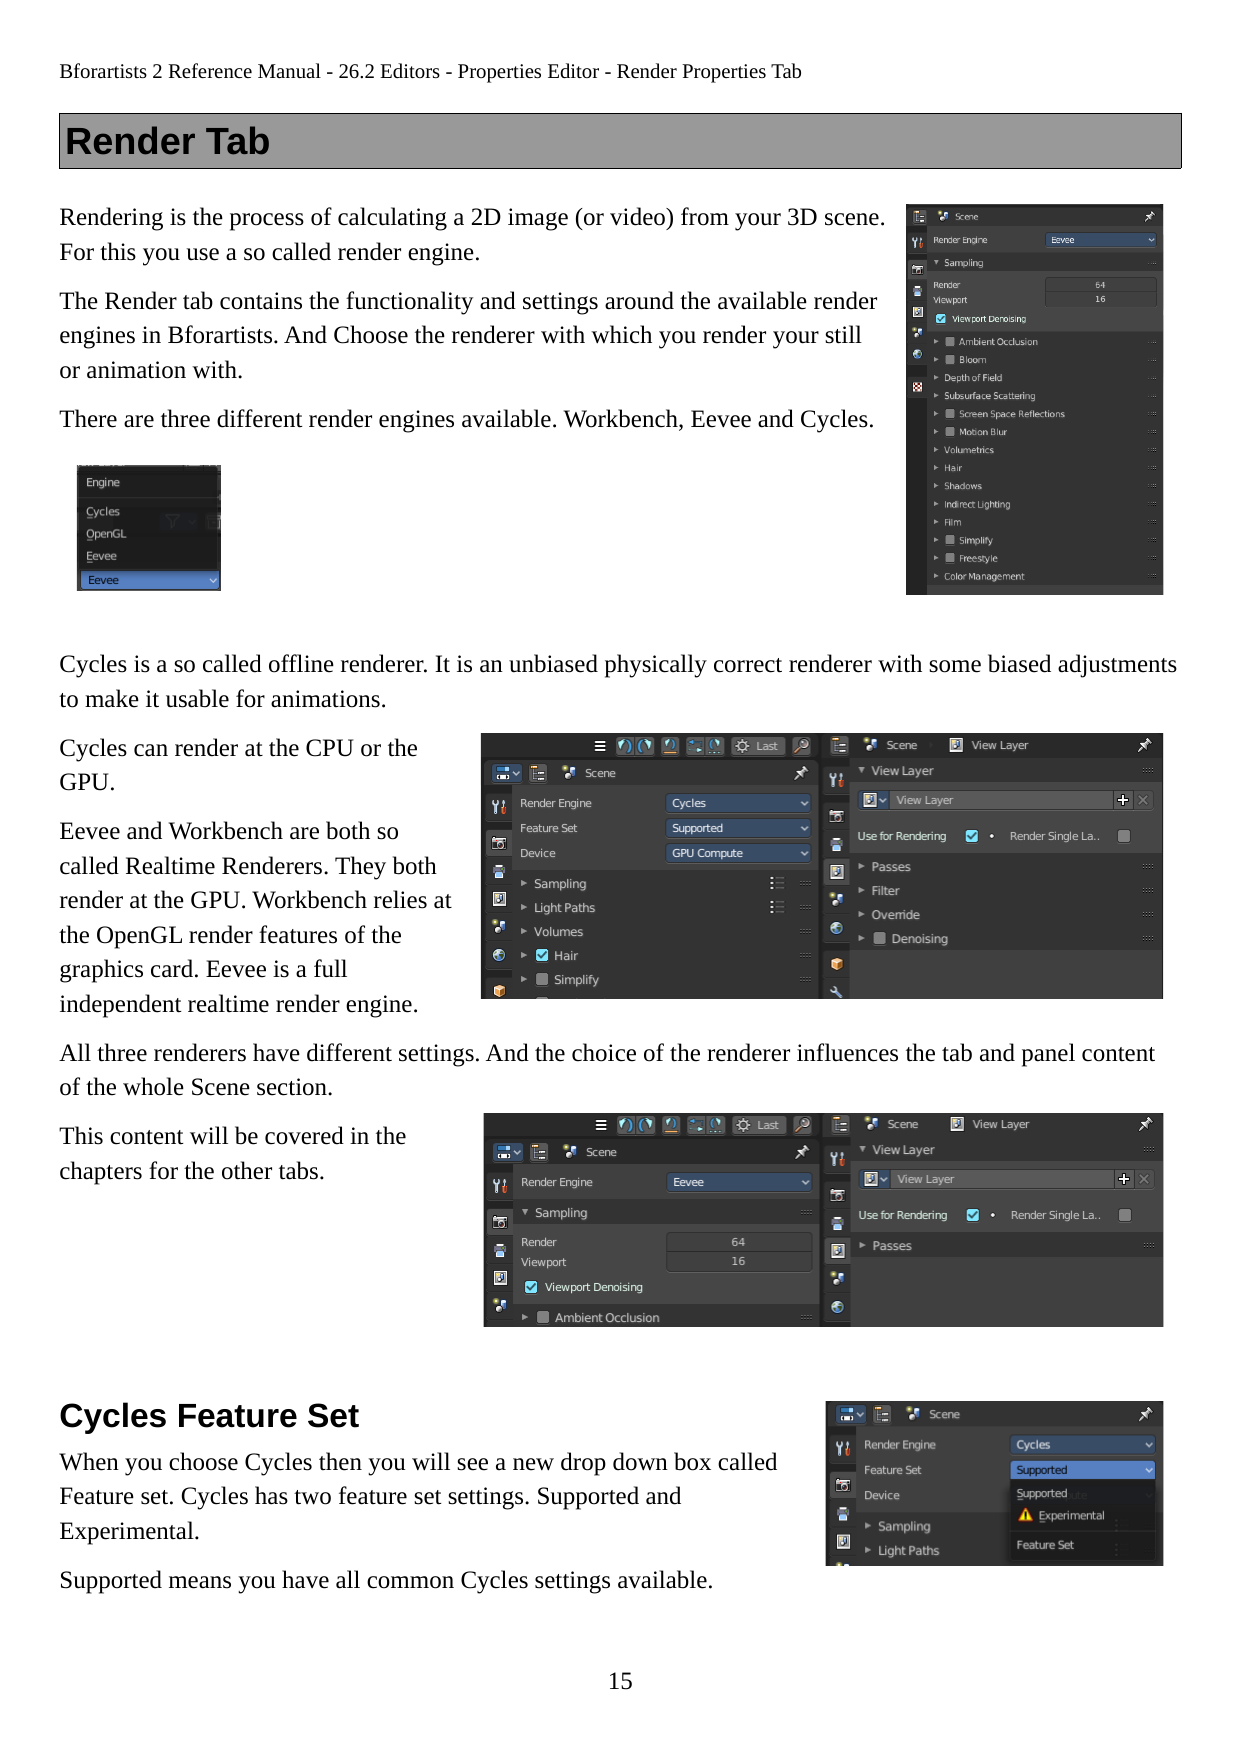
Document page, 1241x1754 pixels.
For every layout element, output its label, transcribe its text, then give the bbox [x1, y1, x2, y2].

text This content will be covered in the chapters for the other tabs. [59, 1121, 483, 1184]
text Cycles can render at the CPU or the GPU. [59, 733, 480, 796]
text Supported means you have all common Cycles settings available. [59, 1565, 1181, 1594]
text Rendering is the process of calculating a 2D image (or video) from your 3D scene. For this you use a so called render engine. [59, 202, 1181, 266]
subtitle Cycles Feature Set [59, 1396, 1181, 1434]
text Eevee and Workbench are both so called Realtime Renderers. They both render at the GPU. Workbench relies at the OpenGL render features of the graphics card. Eevee is a full independent realtime render engine. [59, 816, 1181, 1017]
picture [480, 733, 1164, 999]
picture [483, 1113, 1164, 1327]
text All three renderers have different settings. And the choice of the renderer influences the tab and panel content of the whole Scene section. [59, 1038, 1181, 1101]
table_header Render Tab [60, 114, 1181, 168]
text There are three different render engines available. Workbench, Eevee and Cycles. [59, 404, 906, 433]
text [1164, 733, 1181, 796]
text When you choose Cycles then you will see a new drop down box called Feature set. Cycles has two feature set settings. Supported and Experimental. [59, 1447, 825, 1545]
picture [906, 204, 1164, 595]
text Cycles is a so called offline renderer. It is an unbiased physically correct renderer with some biased adjustments to make it usable for animations. [59, 649, 1181, 712]
picture [76, 465, 221, 591]
text The Render tab contains the functionality and settings around the available render engines in Bforartists. And Choose the renderer with which you render your still or animation with. [59, 286, 906, 384]
picture [825, 1401, 1164, 1566]
